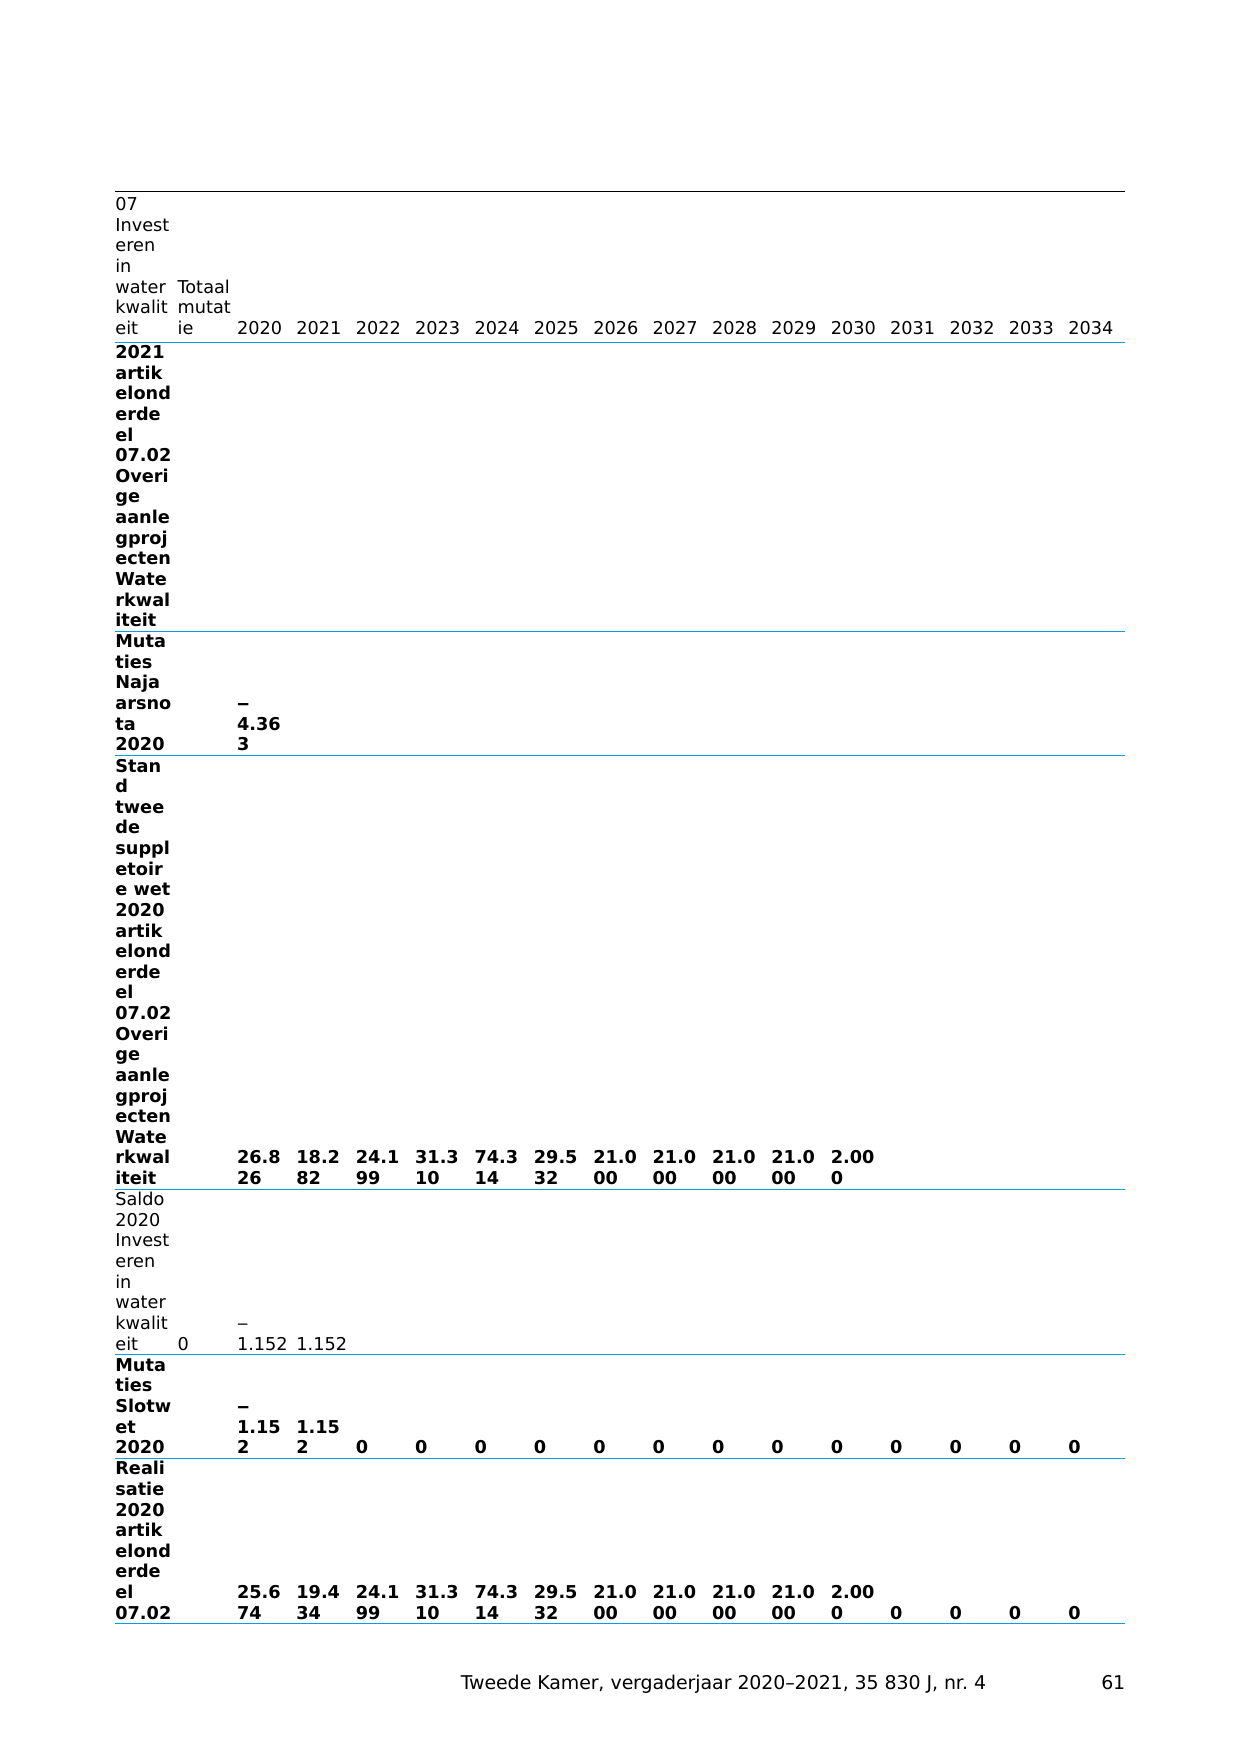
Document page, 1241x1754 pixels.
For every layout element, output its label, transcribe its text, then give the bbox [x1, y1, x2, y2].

table_cell 21.000 [590, 756, 649, 1189]
table_cell [471, 1190, 531, 1354]
table_header 2023 [412, 192, 471, 341]
table_cell 25.674 [234, 1459, 293, 1623]
table_cell [946, 632, 1006, 755]
table_cell [1065, 632, 1125, 755]
table_cell [1006, 632, 1065, 755]
table_cell 0 [590, 1355, 649, 1458]
table_cell [590, 1190, 649, 1354]
table_header 2028 [709, 192, 768, 341]
table_cell Stand tweede suppletoire wet 2020 artikelonderdeel 07.02 Overige aanlegprojecten Waterkwaliteit [115, 756, 174, 1189]
table_cell [768, 343, 828, 631]
table_cell 29.532 [531, 1459, 590, 1623]
table_cell 0 [531, 1355, 590, 1458]
table_cell [768, 1190, 828, 1354]
table_cell 2.000 [828, 756, 887, 1189]
table_cell Saldo 2020 Investeren in waterkwaliteit [115, 1190, 174, 1354]
table_cell 24.199 [353, 756, 412, 1189]
table_cell 0 [650, 1355, 709, 1458]
table_cell 31.310 [412, 1459, 471, 1623]
table_header 2032 [946, 192, 1006, 341]
table_cell [353, 1190, 412, 1354]
table_cell 21.000 [709, 756, 768, 1189]
table_cell [531, 343, 590, 631]
table_cell [531, 632, 590, 755]
table_cell 21.000 [590, 1459, 649, 1623]
table_cell ‒ 1.152 [234, 1190, 293, 1354]
table_cell 26.826 [234, 756, 293, 1189]
table_cell [650, 343, 709, 631]
table_cell 0 [1065, 1355, 1125, 1458]
table_header 2022 [353, 192, 412, 341]
table_cell [709, 632, 768, 755]
table_cell [293, 632, 353, 755]
table_cell [1006, 1190, 1065, 1354]
table_header 2020 [234, 192, 293, 341]
table_header 2024 [471, 192, 531, 341]
table_cell 0 [1006, 1355, 1065, 1458]
table_cell 0 [828, 1355, 887, 1458]
table_cell 18.282 [293, 756, 353, 1189]
table_cell 24.199 [353, 1459, 412, 1623]
table_cell [353, 343, 412, 631]
table_cell [590, 632, 649, 755]
table_cell 21.000 [768, 756, 828, 1189]
table_header 2034 [1065, 192, 1125, 341]
table_header 2031 [887, 192, 946, 341]
table_cell [887, 1190, 946, 1354]
table_cell [175, 756, 234, 1189]
table_cell ‒ 4.363 [234, 632, 293, 755]
table_cell 21.000 [650, 756, 709, 1189]
table_cell [709, 343, 768, 631]
table_cell [887, 343, 946, 631]
table_header Totaal mutatie [175, 192, 234, 341]
table_cell 0 [1065, 1459, 1125, 1623]
table_cell 21.000 [709, 1459, 768, 1623]
table_header 2026 [590, 192, 649, 341]
table_cell [1065, 343, 1125, 631]
table_cell [412, 343, 471, 631]
table_cell [946, 343, 1006, 631]
table_cell [471, 632, 531, 755]
table_cell 0 [887, 1355, 946, 1458]
table_cell [828, 632, 887, 755]
table_cell 0 [353, 1355, 412, 1458]
table_cell [946, 1190, 1006, 1354]
table_cell [650, 1190, 709, 1354]
table_cell 74.314 [471, 756, 531, 1189]
table_cell 0 [768, 1355, 828, 1458]
table_cell [887, 632, 946, 755]
table_header 07 Investeren in waterkwaliteit [115, 192, 174, 341]
table_cell [946, 756, 1006, 1189]
table_cell [353, 632, 412, 755]
table_header 2025 [531, 192, 590, 341]
table_cell 21.000 [650, 1459, 709, 1623]
table_cell 0 [175, 1190, 234, 1354]
table_cell 74.314 [471, 1459, 531, 1623]
table_cell Realisatie 2020 artikelonderdeel 07.02 [115, 1459, 174, 1623]
table_cell [412, 632, 471, 755]
table_cell [590, 343, 649, 631]
table_cell [1006, 756, 1065, 1189]
table_header 2027 [650, 192, 709, 341]
table_cell [828, 343, 887, 631]
table_cell [1065, 1190, 1125, 1354]
table_cell [768, 632, 828, 755]
table_cell [175, 1459, 234, 1623]
table_cell 2021 artikelonderdeel 07.02 Overige aanlegprojecten Waterkwaliteit [115, 343, 174, 631]
table_cell 0 [887, 1459, 946, 1623]
table_cell 1.152 [293, 1355, 353, 1458]
table_cell 2.000 [828, 1459, 887, 1623]
table_cell [471, 343, 531, 631]
table_cell [531, 1190, 590, 1354]
table_cell Mutaties Najaarsnota 2020 [115, 632, 174, 755]
table_cell 19.434 [293, 1459, 353, 1623]
table_cell 0 [471, 1355, 531, 1458]
table_cell Mutaties Slotwet 2020 [115, 1355, 174, 1458]
table_header 2033 [1006, 192, 1065, 341]
table_cell [412, 1190, 471, 1354]
table_cell 0 [946, 1355, 1006, 1458]
table_cell [175, 632, 234, 755]
table_cell 0 [1006, 1459, 1065, 1623]
table_cell ‒ 1.152 [234, 1355, 293, 1458]
table_cell 0 [946, 1459, 1006, 1623]
table_cell [828, 1190, 887, 1354]
table_header 2021 [293, 192, 353, 341]
table_cell [650, 632, 709, 755]
table_cell [175, 1355, 234, 1458]
table_cell 31.310 [412, 756, 471, 1189]
table_cell [234, 343, 293, 631]
table_cell 1.152 [293, 1190, 353, 1354]
table_header 2030 [828, 192, 887, 341]
table_cell 29.532 [531, 756, 590, 1189]
table_header 2029 [768, 192, 828, 341]
table_cell 21.000 [768, 1459, 828, 1623]
table_cell 0 [412, 1355, 471, 1458]
table_cell [175, 343, 234, 631]
table_cell 0 [709, 1355, 768, 1458]
table_cell [709, 1190, 768, 1354]
table_cell [1065, 756, 1125, 1189]
table_cell [293, 343, 353, 631]
table_cell [1006, 343, 1065, 631]
table_cell [887, 756, 946, 1189]
